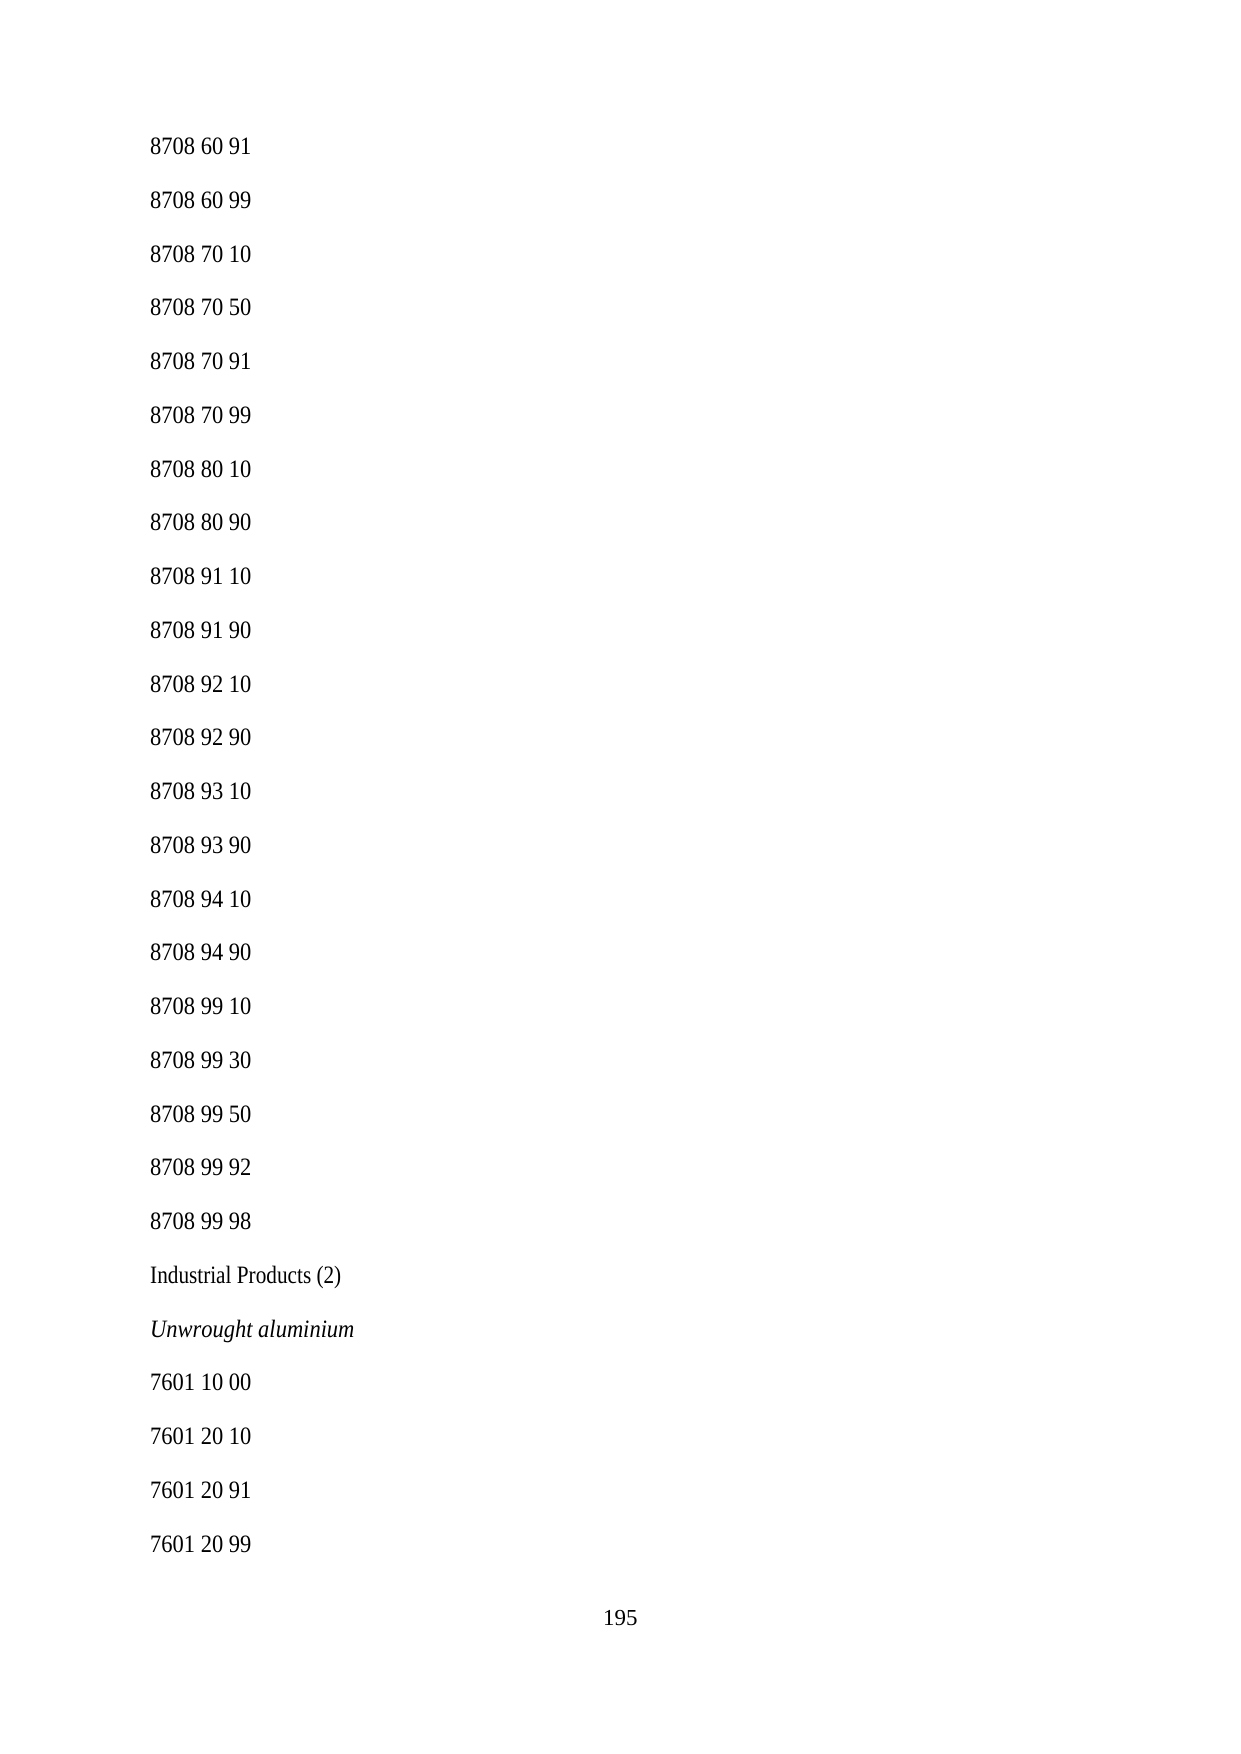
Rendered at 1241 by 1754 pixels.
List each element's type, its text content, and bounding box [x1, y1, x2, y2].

text 8708 60 99 [150, 185, 1090, 214]
text 8708 93 10 [150, 776, 1090, 805]
text 8708 92 10 [150, 669, 1090, 697]
text 8708 94 90 [150, 937, 1090, 966]
text Industrial Products (2) [150, 1260, 1090, 1289]
text 7601 20 99 [150, 1529, 1090, 1557]
text 8708 99 98 [150, 1206, 1090, 1235]
text 8708 70 91 [150, 346, 1090, 375]
text 8708 94 10 [150, 884, 1090, 912]
text Unwrought aluminium [150, 1314, 1090, 1342]
text 8708 80 90 [150, 507, 1090, 536]
text 8708 80 10 [150, 454, 1090, 482]
text 7601 20 10 [150, 1421, 1090, 1450]
text 8708 70 50 [150, 292, 1090, 321]
text 8708 99 92 [150, 1152, 1090, 1181]
text 8708 92 90 [150, 722, 1090, 751]
text 7601 10 00 [150, 1367, 1090, 1396]
text 8708 60 91 [150, 131, 1090, 160]
text 8708 70 10 [150, 239, 1090, 267]
text 8708 91 10 [150, 561, 1090, 590]
text 8708 99 10 [150, 991, 1090, 1020]
text 8708 93 90 [150, 830, 1090, 859]
text 7601 20 91 [150, 1475, 1090, 1504]
text 8708 91 90 [150, 615, 1090, 644]
text 8708 99 30 [150, 1045, 1090, 1074]
text 8708 99 50 [150, 1099, 1090, 1127]
text 8708 70 99 [150, 400, 1090, 429]
